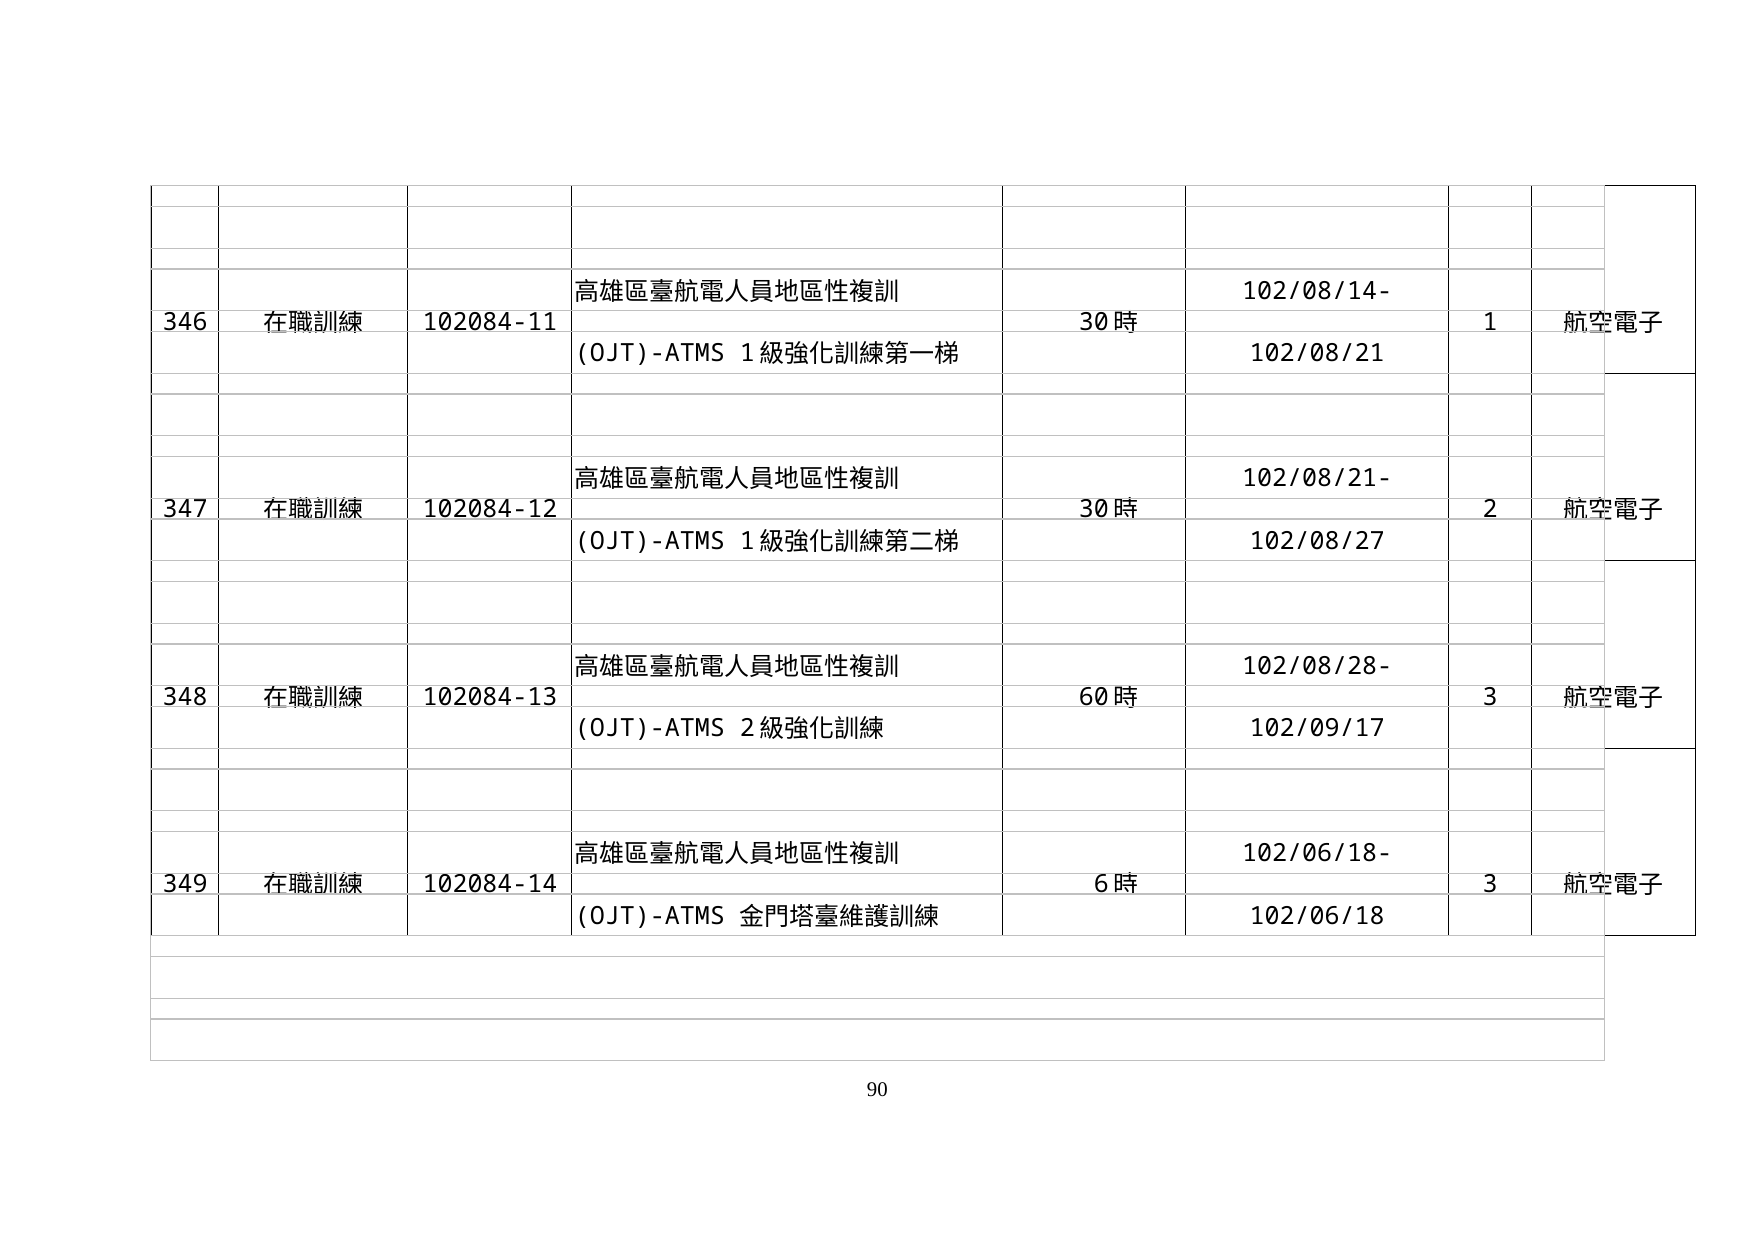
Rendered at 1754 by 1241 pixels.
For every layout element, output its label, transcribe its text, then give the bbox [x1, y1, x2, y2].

table_cell [152, 582, 218, 623]
table_cell 在職訓練 [325, 311, 334, 331]
table_cell [408, 895, 571, 935]
table_cell [1449, 374, 1531, 393]
table_cell [1186, 207, 1448, 248]
table_cell 航空電子 [1532, 624, 1604, 643]
table_cell 在職訓練 [356, 311, 407, 331]
table_cell 航空電子 [1532, 582, 1604, 623]
table_cell 30時 [1003, 499, 1132, 518]
table_cell [152, 457, 218, 498]
table_cell [572, 582, 1002, 623]
table_cell [408, 770, 571, 810]
table_cell 在職訓練 [219, 249, 407, 268]
table_cell [572, 686, 1002, 706]
table_cell 102/08/21 [1186, 332, 1448, 373]
table_cell 在職訓練 [219, 832, 407, 873]
table_cell 30時 [1003, 332, 1185, 373]
table_cell 6時 [1003, 895, 1185, 935]
table_cell 航空電子 [1532, 332, 1604, 373]
table_cell 60時 [1131, 686, 1185, 706]
table_cell 3 [1449, 686, 1531, 706]
table_cell [152, 207, 218, 248]
table_cell 航空電子 [1532, 311, 1568, 331]
table_cell 102/08/14- [1186, 270, 1448, 310]
table_cell 航空電子 [1532, 207, 1604, 248]
table_cell [408, 436, 571, 456]
table_cell 6時 [1003, 770, 1185, 810]
table_cell [152, 770, 218, 810]
table_cell [1449, 624, 1531, 643]
table_cell 在職訓練 [270, 874, 294, 893]
table_cell (OJT)-ATMS 2級強化訓練 [572, 707, 1002, 748]
table_cell 在職訓練 [270, 499, 294, 518]
table_cell 30時 [1003, 311, 1132, 331]
table_cell 在職訓練 [356, 686, 407, 706]
table_cell [408, 186, 571, 206]
table_cell [152, 624, 218, 643]
table_cell [408, 582, 571, 623]
table_cell 30時 [1098, 505, 1104, 515]
table_cell 在職訓練 [325, 686, 334, 706]
table_cell 航空電子 [1570, 874, 1604, 893]
table_cell [1449, 436, 1531, 456]
table_cell 航空電子 [1605, 186, 1695, 373]
table_cell 102/08/28- [1186, 645, 1448, 685]
table_cell [572, 207, 1002, 248]
table_cell 在職訓練 [219, 645, 407, 685]
table_cell 航空電子 [1532, 770, 1604, 810]
table_cell 在職訓練 [336, 311, 354, 331]
table_cell 航空電子 [1532, 395, 1604, 435]
table_cell [1186, 311, 1448, 331]
table_cell 30時 [1003, 520, 1185, 560]
table_cell [1449, 770, 1531, 810]
table_cell 102/06/18 [1186, 895, 1448, 935]
table_cell 航空電子 [1605, 749, 1695, 935]
table_cell [152, 707, 218, 748]
table_cell [572, 624, 1002, 643]
table_cell [152, 895, 218, 935]
table_cell [408, 645, 571, 685]
table_cell [152, 436, 218, 456]
table_cell [152, 395, 218, 435]
table_cell 在職訓練 [219, 374, 407, 393]
table_cell 在職訓練 [336, 499, 354, 518]
table_cell 航空電子 [1532, 811, 1604, 831]
table_cell [1449, 457, 1531, 498]
table_cell [152, 186, 218, 206]
table_cell 航空電子 [1532, 561, 1604, 581]
table_cell 航空電子 [1532, 436, 1604, 456]
table_cell 60時 [1003, 582, 1185, 623]
table_cell [408, 457, 571, 498]
table_cell 在職訓練 [325, 499, 334, 518]
table_cell 航空電子 [1605, 374, 1695, 560]
table_cell [572, 186, 1002, 206]
table_cell 30時 [1131, 311, 1185, 331]
table_cell 航空電子 [1570, 499, 1604, 518]
table_cell 在職訓練 [219, 207, 407, 248]
table_cell 6時 [1003, 874, 1132, 893]
table_cell 航空電子 [1532, 832, 1604, 873]
table_cell [1449, 520, 1531, 560]
table_cell [1186, 374, 1448, 393]
table_cell 在職訓練 [307, 499, 325, 518]
table_cell [408, 395, 571, 435]
table_cell 航空電子 [1532, 874, 1568, 893]
table_cell [152, 832, 218, 873]
table_cell 102084-14 [408, 874, 571, 893]
table_cell 在職訓練 [219, 186, 407, 206]
table_cell 航空電子 [1532, 895, 1604, 935]
table_cell 在職訓練 [307, 874, 325, 893]
table_cell 航空電子 [1532, 186, 1604, 206]
table_cell 在職訓練 [219, 874, 272, 893]
table_cell [1449, 582, 1531, 623]
table_cell 2 [1449, 499, 1531, 518]
table_cell 6時 [1003, 832, 1185, 873]
table_cell 6時 [1003, 811, 1185, 831]
table_cell 航空電子 [1605, 561, 1695, 748]
table_cell [572, 561, 1002, 581]
table_cell 高雄區臺航電人員地區性複訓 [572, 832, 1002, 873]
table_cell 102/08/21- [1186, 457, 1448, 498]
table_cell 航空電子 [1532, 749, 1604, 768]
table_cell 348 [152, 686, 218, 706]
table_cell [1449, 270, 1531, 310]
table_cell [572, 311, 1002, 331]
table_cell 航空電子 [1532, 499, 1568, 518]
table_cell 在職訓練 [270, 311, 294, 331]
table_cell 在職訓練 [219, 770, 407, 810]
table_cell [408, 332, 571, 373]
table_cell [1449, 645, 1531, 685]
table_cell 高雄區臺航電人員地區性複訓 [572, 270, 1002, 310]
table_cell [572, 874, 1002, 893]
table_cell [1186, 624, 1448, 643]
table_cell 346 [152, 311, 218, 331]
table_cell [572, 249, 1002, 268]
table_cell 30時 [1003, 374, 1185, 393]
table_cell 航空電子 [1532, 457, 1604, 498]
table_cell 349 [152, 874, 218, 893]
table_cell [1186, 582, 1448, 623]
table_cell [152, 270, 218, 310]
table_cell (OJT)-ATMS 金門塔臺維護訓練 [572, 895, 1002, 935]
table_cell [1186, 811, 1448, 831]
table_cell 航空電子 [1532, 707, 1604, 748]
table_cell [1449, 561, 1531, 581]
table_cell [408, 561, 571, 581]
table_cell [408, 374, 571, 393]
table_cell 60時 [1003, 707, 1185, 748]
table_cell [1449, 707, 1531, 748]
table_cell 在職訓練 [307, 311, 325, 331]
table_cell [408, 249, 571, 268]
table_cell 30時 [1003, 395, 1185, 435]
table_cell 在職訓練 [219, 395, 407, 435]
table_cell [1186, 395, 1448, 435]
table_cell [152, 811, 218, 831]
table_cell 在職訓練 [356, 874, 407, 893]
table_cell 102/06/18- [1186, 832, 1448, 873]
table_cell 在職訓練 [336, 874, 354, 893]
table_cell 在職訓練 [219, 561, 407, 581]
table_cell [1449, 332, 1531, 373]
table_cell 102/09/17 [1186, 707, 1448, 748]
table_cell 6時 [1097, 882, 1104, 890]
table_cell 102084-11 [408, 311, 571, 331]
table_cell 在職訓練 [219, 520, 407, 560]
table_cell 在職訓練 [219, 707, 407, 748]
table_cell 航空電子 [1532, 270, 1604, 310]
table_cell [408, 520, 571, 560]
table_cell [572, 374, 1002, 393]
table_cell 航空電子 [1532, 686, 1568, 706]
table_cell [1186, 436, 1448, 456]
table_cell [1449, 249, 1531, 268]
table_cell 在職訓練 [219, 811, 407, 831]
table_cell [152, 561, 218, 581]
table_cell [408, 624, 571, 643]
table_cell 在職訓練 [219, 457, 407, 498]
table_cell 102084-12 [408, 499, 571, 518]
table_cell [1186, 499, 1448, 518]
table_cell [1186, 749, 1448, 768]
table_cell [408, 270, 571, 310]
table_cell [1449, 749, 1531, 768]
table_cell 30時 [1003, 186, 1185, 206]
table_cell 6時 [1003, 749, 1185, 768]
table_cell [408, 707, 571, 748]
table_cell 航空電子 [1570, 686, 1604, 706]
table_cell 60時 [1003, 645, 1185, 685]
table_cell [1186, 249, 1448, 268]
table_cell 在職訓練 [219, 582, 407, 623]
table_cell [572, 811, 1002, 831]
table_cell 30時 [1003, 249, 1185, 268]
table_cell 在職訓練 [219, 332, 407, 373]
table_cell [1449, 832, 1531, 873]
table_cell 6時 [1131, 874, 1185, 893]
table_cell 102084-13 [408, 686, 571, 706]
table_cell [1186, 686, 1448, 706]
table_cell [408, 832, 571, 873]
table_cell 在職訓練 [219, 311, 272, 331]
table_cell 高雄區臺航電人員地區性複訓 [572, 645, 1002, 685]
table_cell [1186, 186, 1448, 206]
table_cell 347 [152, 499, 218, 518]
table_cell 在職訓練 [219, 436, 407, 456]
table_cell 在職訓練 [219, 624, 407, 643]
table_cell 30時 [1003, 207, 1185, 248]
table_cell [1186, 561, 1448, 581]
table_cell [572, 395, 1002, 435]
table_cell 在職訓練 [270, 686, 294, 706]
table_cell [572, 770, 1002, 810]
table_cell [1186, 874, 1448, 893]
table_cell [408, 207, 571, 248]
table_cell [1186, 770, 1448, 810]
table_cell 102/08/27 [1186, 520, 1448, 560]
table_cell 30時 [1003, 270, 1185, 310]
table_cell 60時 [1003, 686, 1132, 706]
table_cell 在職訓練 [219, 895, 407, 935]
table_cell [572, 436, 1002, 456]
table_cell 30時 [1003, 436, 1185, 456]
table_cell 航空電子 [1532, 374, 1604, 393]
table_cell 60時 [1003, 624, 1185, 643]
table_cell 1 [1449, 311, 1531, 331]
table_cell [152, 645, 218, 685]
table_cell 高雄區臺航電人員地區性複訓 [572, 457, 1002, 498]
table_cell [1449, 811, 1531, 831]
table_cell 在職訓練 [219, 749, 407, 768]
table_cell [1449, 186, 1531, 206]
table_cell [408, 811, 571, 831]
table_cell [572, 499, 1002, 518]
table_cell 航空電子 [1532, 520, 1604, 560]
table_cell 30時 [1003, 457, 1185, 498]
table_cell 60時 [1003, 561, 1185, 581]
table_cell [152, 249, 218, 268]
table_cell [152, 374, 218, 393]
table_cell 航空電子 [1532, 249, 1604, 268]
table_cell [572, 749, 1002, 768]
table_cell 在職訓練 [219, 686, 272, 706]
table_cell [152, 332, 218, 373]
table_cell (OJT)-ATMS 1級強化訓練第一梯 [572, 332, 1002, 373]
table_cell [152, 749, 218, 768]
table_cell [408, 749, 571, 768]
table_cell [1449, 395, 1531, 435]
table_cell 在職訓練 [336, 686, 354, 706]
table_cell [152, 520, 218, 560]
table_cell 航空電子 [1532, 645, 1604, 685]
table_cell 在職訓練 [325, 874, 334, 893]
table_cell [1449, 895, 1531, 935]
table_cell 在職訓練 [356, 499, 407, 518]
table_cell 3 [1449, 874, 1531, 893]
table_cell 在職訓練 [219, 270, 407, 310]
table_cell 航空電子 [1570, 311, 1604, 331]
table_cell 30時 [1131, 499, 1185, 518]
table_cell [1449, 207, 1531, 248]
table_cell 在職訓練 [219, 499, 272, 518]
table_cell (OJT)-ATMS 1級強化訓練第二梯 [572, 520, 1002, 560]
table_cell 在職訓練 [307, 686, 325, 706]
